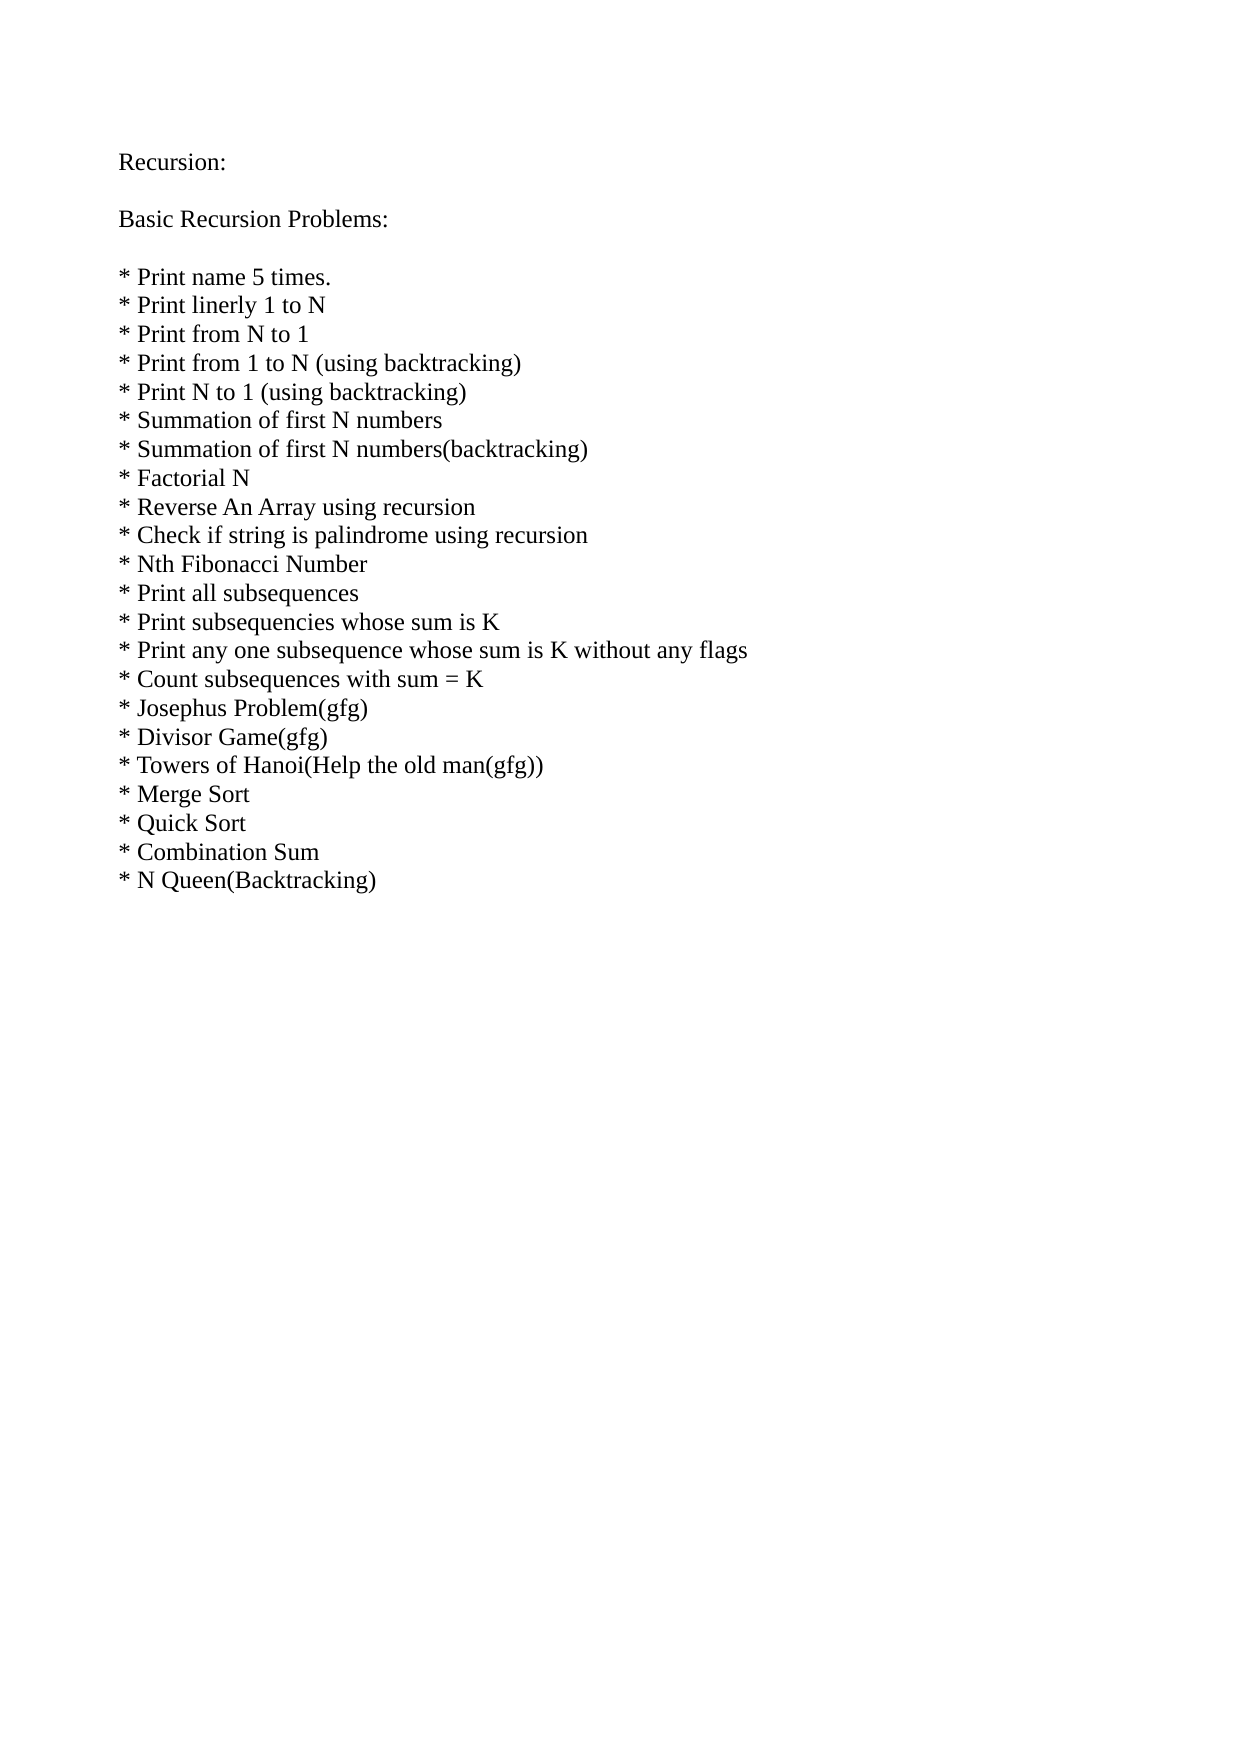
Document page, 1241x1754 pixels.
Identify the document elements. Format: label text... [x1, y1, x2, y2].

text * Print subsequencies whose sum is K [118, 607, 1122, 636]
text Recursion: [118, 147, 1122, 176]
text * Josephus Problem(gfg) [118, 693, 1122, 722]
text * Count subsequences with sum = K [118, 664, 1122, 693]
text * N Queen(Backtracking) [118, 866, 1122, 894]
text * Reverse An Array using recursion [118, 492, 1122, 521]
text * Divisor Game(gfg) [118, 722, 1122, 751]
text * Summation of first N numbers(backtracking) [118, 434, 1122, 463]
text Basic Recursion Problems: [118, 204, 1122, 233]
text * Check if string is palindrome using recursion [118, 521, 1122, 549]
text * Nth Fibonacci Number [118, 549, 1122, 578]
text * Print all subsequences [118, 578, 1122, 607]
text * Combination Sum [118, 837, 1122, 866]
text * Print from 1 to N (using backtracking) [118, 348, 1122, 377]
text * Summation of first N numbers [118, 406, 1122, 434]
text * Towers of Hanoi(Help the old man(gfg)) [118, 751, 1122, 779]
text * Print name 5 times. [118, 262, 1122, 291]
text * Quick Sort [118, 808, 1122, 837]
text * Merge Sort [118, 779, 1122, 808]
text * Print from N to 1 [118, 319, 1122, 348]
text * Factorial N [118, 463, 1122, 492]
text * Print any one subsequence whose sum is K without any flags [118, 636, 1122, 664]
text * Print linerly 1 to N [118, 291, 1122, 319]
text * Print N to 1 (using backtracking) [118, 377, 1122, 406]
